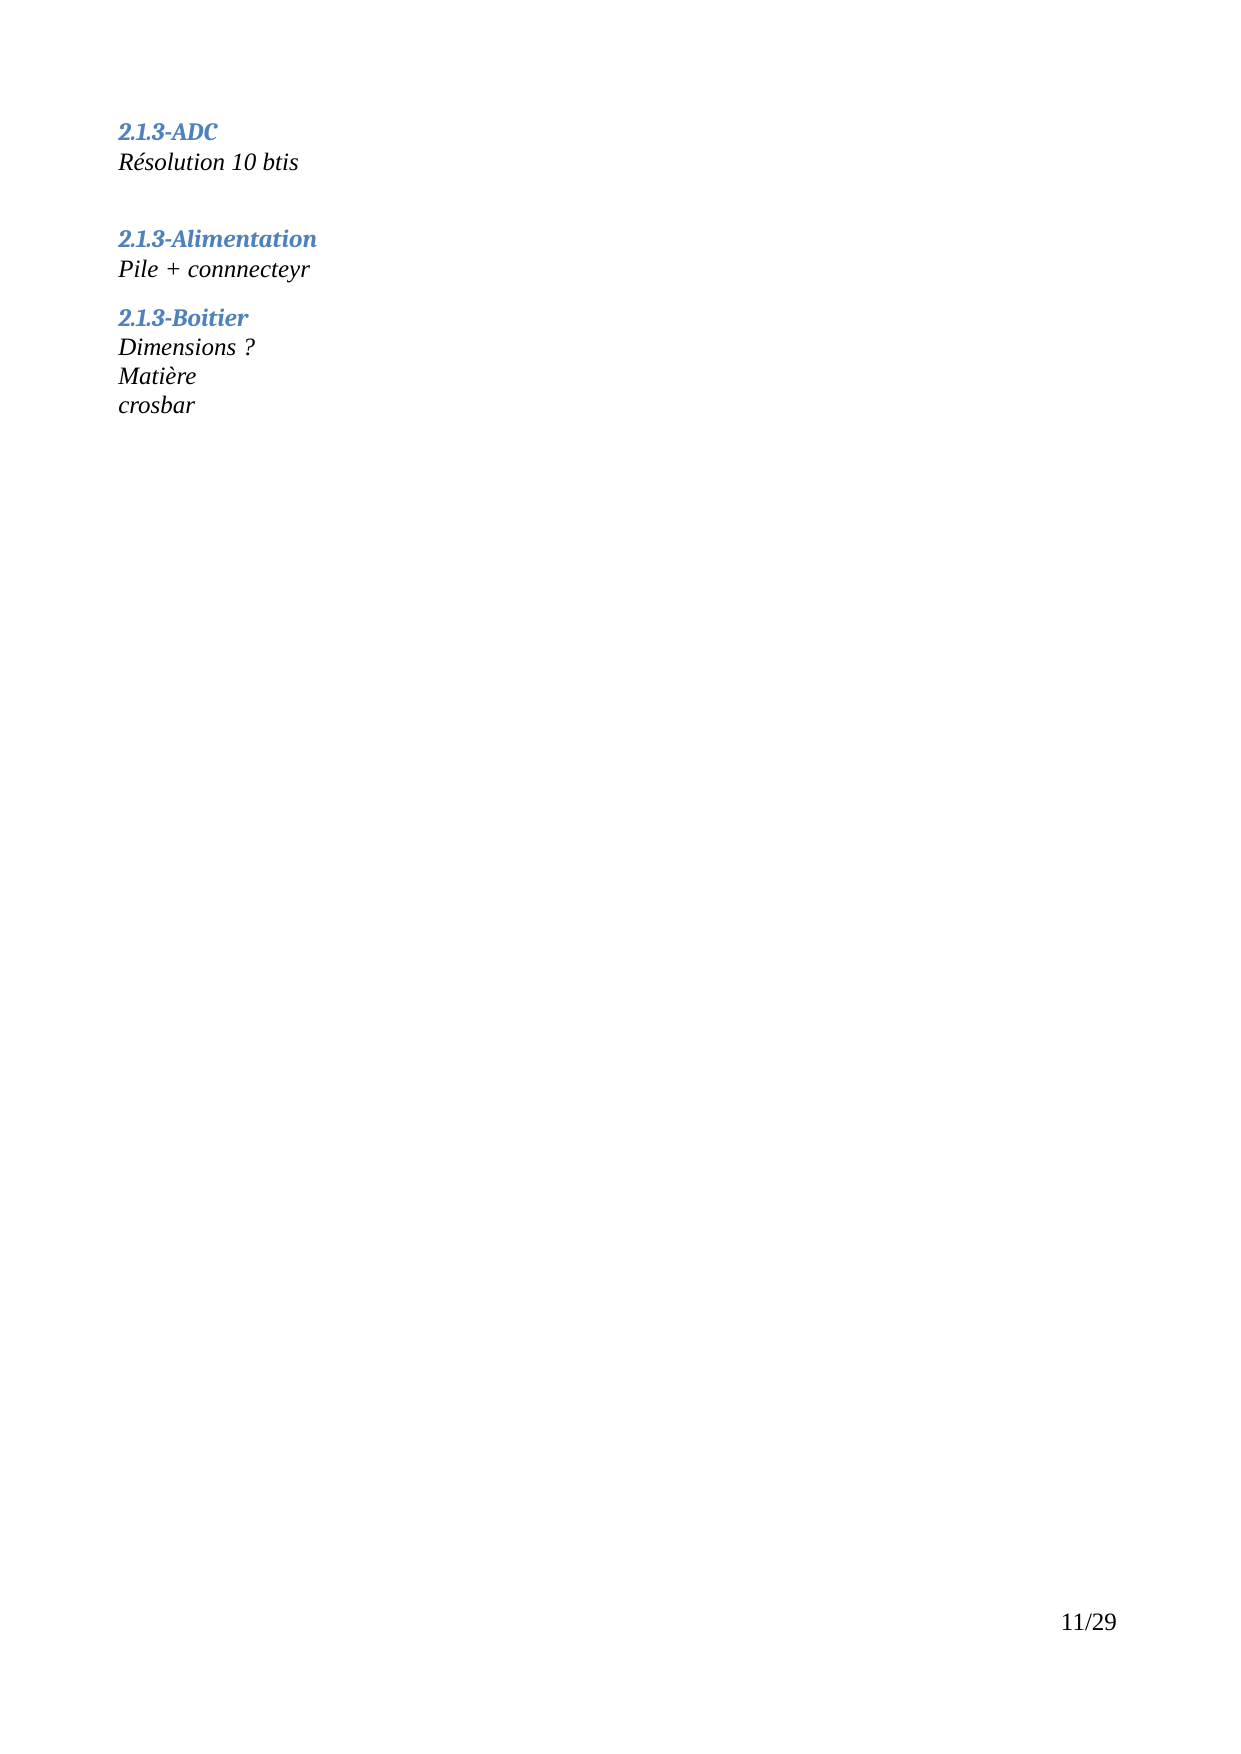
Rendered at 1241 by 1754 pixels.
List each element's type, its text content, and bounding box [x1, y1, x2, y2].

text Matière [118, 361, 1122, 390]
text Dimensions ? [118, 332, 1122, 361]
text Résolution 10 btis [118, 147, 1122, 176]
subtitle 2.1.3-Alimentation [118, 225, 1122, 254]
subtitle 2.1.3-ADC [118, 118, 1122, 147]
subtitle 2.1.3-Boitier [118, 303, 1122, 332]
text Pile + connnecteyr [118, 254, 1122, 283]
text crosbar [118, 390, 1122, 418]
